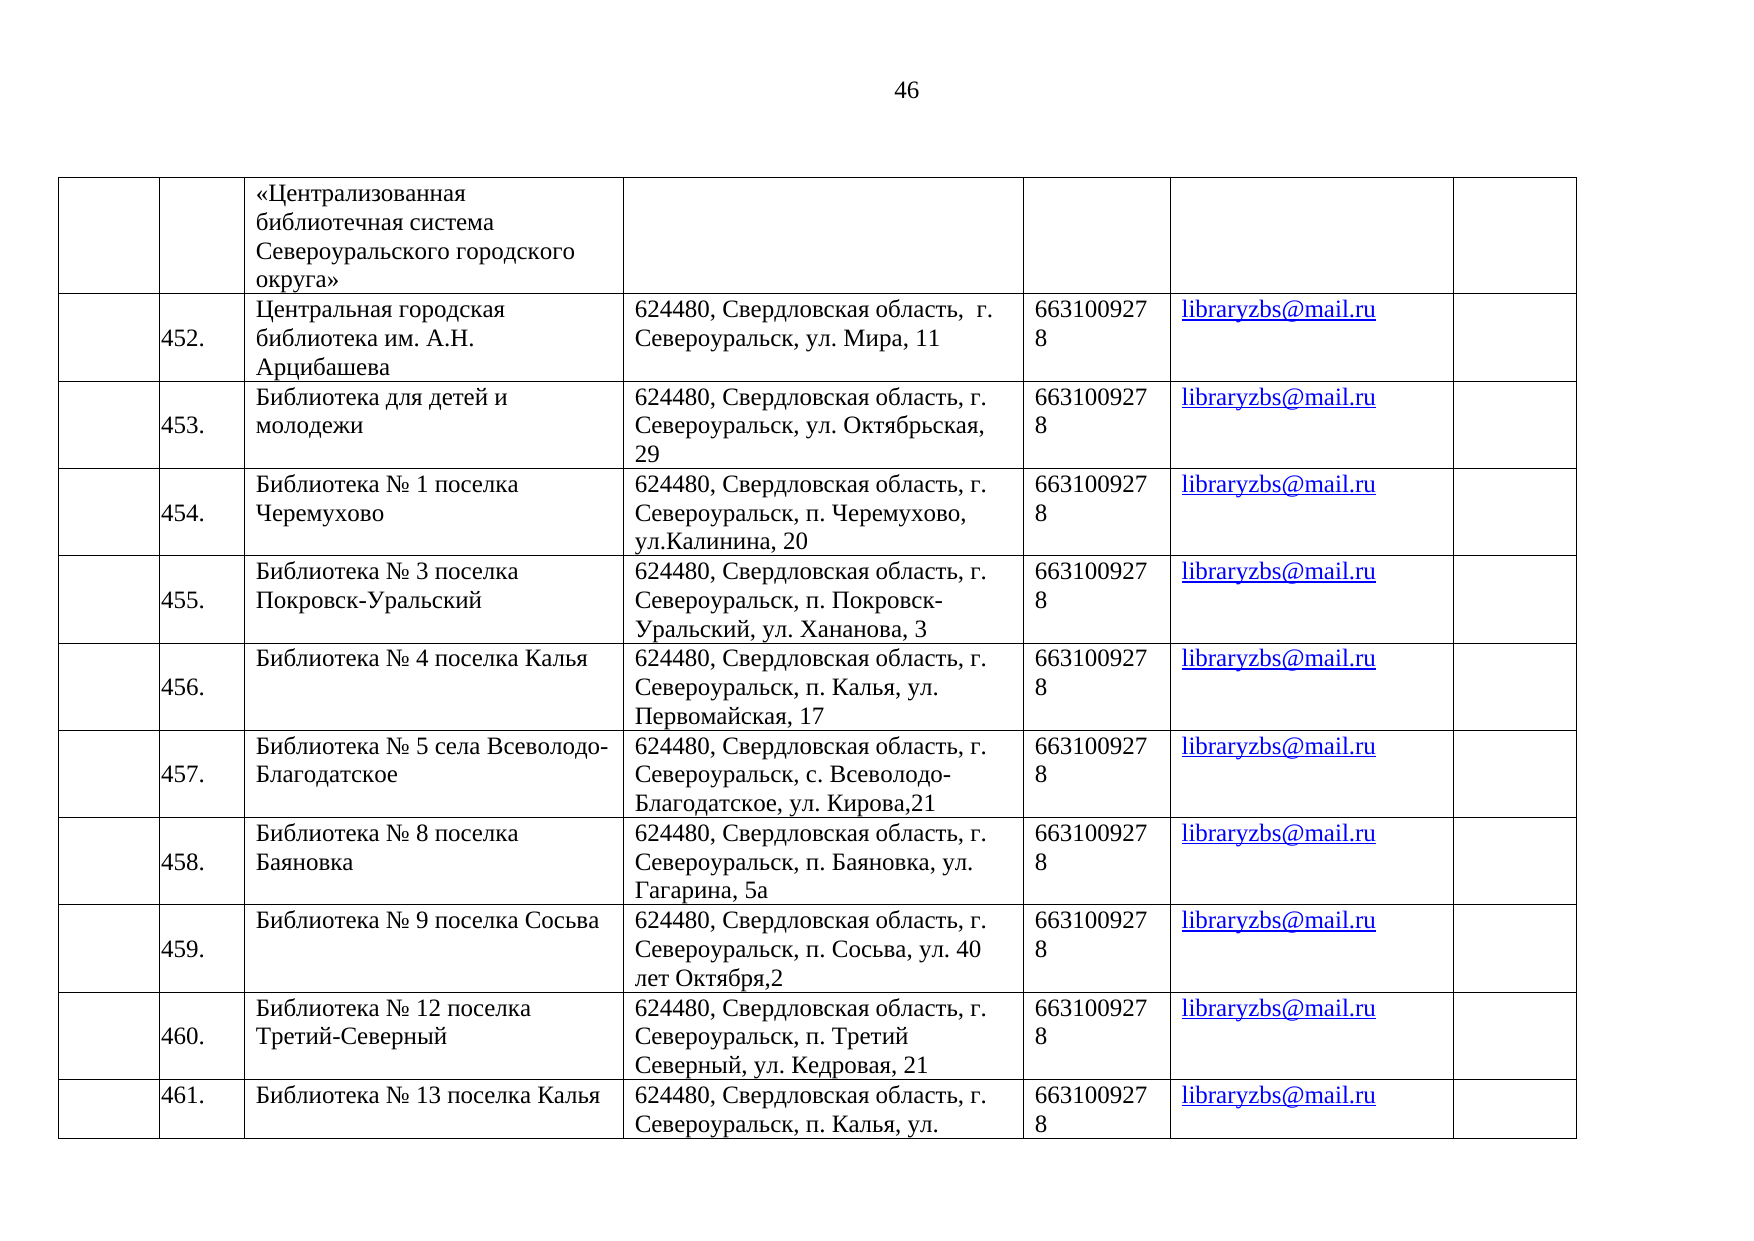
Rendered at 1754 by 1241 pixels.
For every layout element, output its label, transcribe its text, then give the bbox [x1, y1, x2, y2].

table_cell 624480, Свердловская область, г. Североуральск, п. Баяновка, ул. Гагарина, 5а [624, 818, 1023, 904]
table_cell [59, 469, 159, 555]
table_cell [1454, 382, 1576, 468]
table_cell Библиотека № 9 поселка Сосьва [245, 905, 623, 992]
table_cell [59, 644, 159, 730]
table_cell libraryzbs@mail.ru [1171, 294, 1453, 381]
table_cell libraryzbs@mail.ru [1171, 556, 1453, 642]
table_cell [1171, 178, 1453, 293]
table_cell libraryzbs@mail.ru [1171, 905, 1453, 992]
table_cell Библиотека № 3 поселка Покровск-Уральский [245, 556, 623, 642]
table_cell [160, 178, 244, 293]
table_cell «Централизованная библиотечная система Североуральского городского округа» [245, 178, 623, 293]
table_cell [160, 731, 244, 817]
table_cell 6631009278 [1024, 905, 1170, 992]
table_cell 6631009278 [1024, 469, 1170, 555]
table_cell 624480, Свердловская область, г. Североуральск, п. Покровск-Уральский, ул. Хананова, 3 [624, 556, 1023, 642]
table_cell 6631009278 [1024, 382, 1170, 468]
table_cell [160, 993, 244, 1079]
table_cell Библиотека для детей и молодежи [245, 382, 623, 468]
table_cell 6631009278 [1024, 1080, 1170, 1137]
table_cell [1454, 469, 1576, 555]
table_cell 624480, Свердловская область, г. Североуральск, п. Калья, ул. [624, 1080, 1023, 1137]
table_cell [1454, 1080, 1576, 1137]
table_cell [59, 1080, 159, 1137]
table_cell libraryzbs@mail.ru [1171, 1080, 1453, 1137]
table_cell [59, 731, 159, 817]
table_cell [59, 178, 159, 293]
table_cell libraryzbs@mail.ru [1171, 731, 1453, 817]
table_cell [1454, 644, 1576, 730]
table_cell [1454, 818, 1576, 904]
table_cell 624480, Свердловская область, г. Североуральск, ул. Мира, 11 [624, 294, 1023, 381]
table_cell [1454, 905, 1576, 992]
table_cell [1454, 556, 1576, 642]
table_cell [160, 818, 244, 904]
table_cell 624480, Свердловская область, г. Североуральск, п. Сосьва, ул. 40 лет Октября,2 [624, 905, 1023, 992]
table_cell [59, 905, 159, 992]
table_cell [59, 993, 159, 1079]
table_cell 624480, Свердловская область, г. Североуральск, с. Всеволодо-Благодатское, ул. Кирова,21 [624, 731, 1023, 817]
table_cell libraryzbs@mail.ru [1171, 469, 1453, 555]
table_cell 6631009278 [1024, 644, 1170, 730]
table_cell [624, 178, 1023, 293]
table_cell [160, 644, 244, 730]
table_cell [160, 469, 244, 555]
table_cell libraryzbs@mail.ru [1171, 993, 1453, 1079]
table_cell [1454, 178, 1576, 293]
table_cell 6631009278 [1024, 731, 1170, 817]
table_cell [160, 905, 244, 992]
table_cell [59, 556, 159, 642]
table_cell 6631009278 [1024, 993, 1170, 1079]
table_cell [59, 818, 159, 904]
table_cell [160, 382, 244, 468]
table_cell [1454, 993, 1576, 1079]
table_cell libraryzbs@mail.ru [1171, 382, 1453, 468]
table_cell 6631009278 [1024, 294, 1170, 381]
table_cell [160, 1080, 244, 1137]
table_cell 6631009278 [1024, 818, 1170, 904]
table_cell Библиотека № 4 поселка Калья [245, 644, 623, 730]
table_cell Библиотека № 1 поселка Черемухово [245, 469, 623, 555]
table_cell 624480, Свердловская область, г. Североуральск, ул. Октябрьская, 29 [624, 382, 1023, 468]
table_cell Библиотека № 13 поселка Калья [245, 1080, 623, 1137]
table_cell [59, 294, 159, 381]
table_cell [1454, 294, 1576, 381]
table_cell 624480, Свердловская область, г. Североуральск, п. Третий Северный, ул. Кедровая, 21 [624, 993, 1023, 1079]
table_cell Библиотека № 8 поселка Баяновка [245, 818, 623, 904]
table_cell Центральная городская библиотека им. А.Н. Арцибашева [245, 294, 623, 381]
table_cell [1024, 178, 1170, 293]
table_cell 624480, Свердловская область, г. Североуральск, п. Черемухово, ул.Калинина, 20 [624, 469, 1023, 555]
table_cell Библиотека № 5 села Всеволодо-Благодатское [245, 731, 623, 817]
table_cell 6631009278 [1024, 556, 1170, 642]
table_cell [160, 294, 244, 381]
table_cell Библиотека № 12 поселка Третий-Северный [245, 993, 623, 1079]
table_cell libraryzbs@mail.ru [1171, 644, 1453, 730]
table_cell [59, 382, 159, 468]
table_cell [160, 556, 244, 642]
table_cell [1454, 731, 1576, 817]
table_cell libraryzbs@mail.ru [1171, 818, 1453, 904]
table_cell 624480, Свердловская область, г. Североуральск, п. Калья, ул. Первомайская, 17 [624, 644, 1023, 730]
